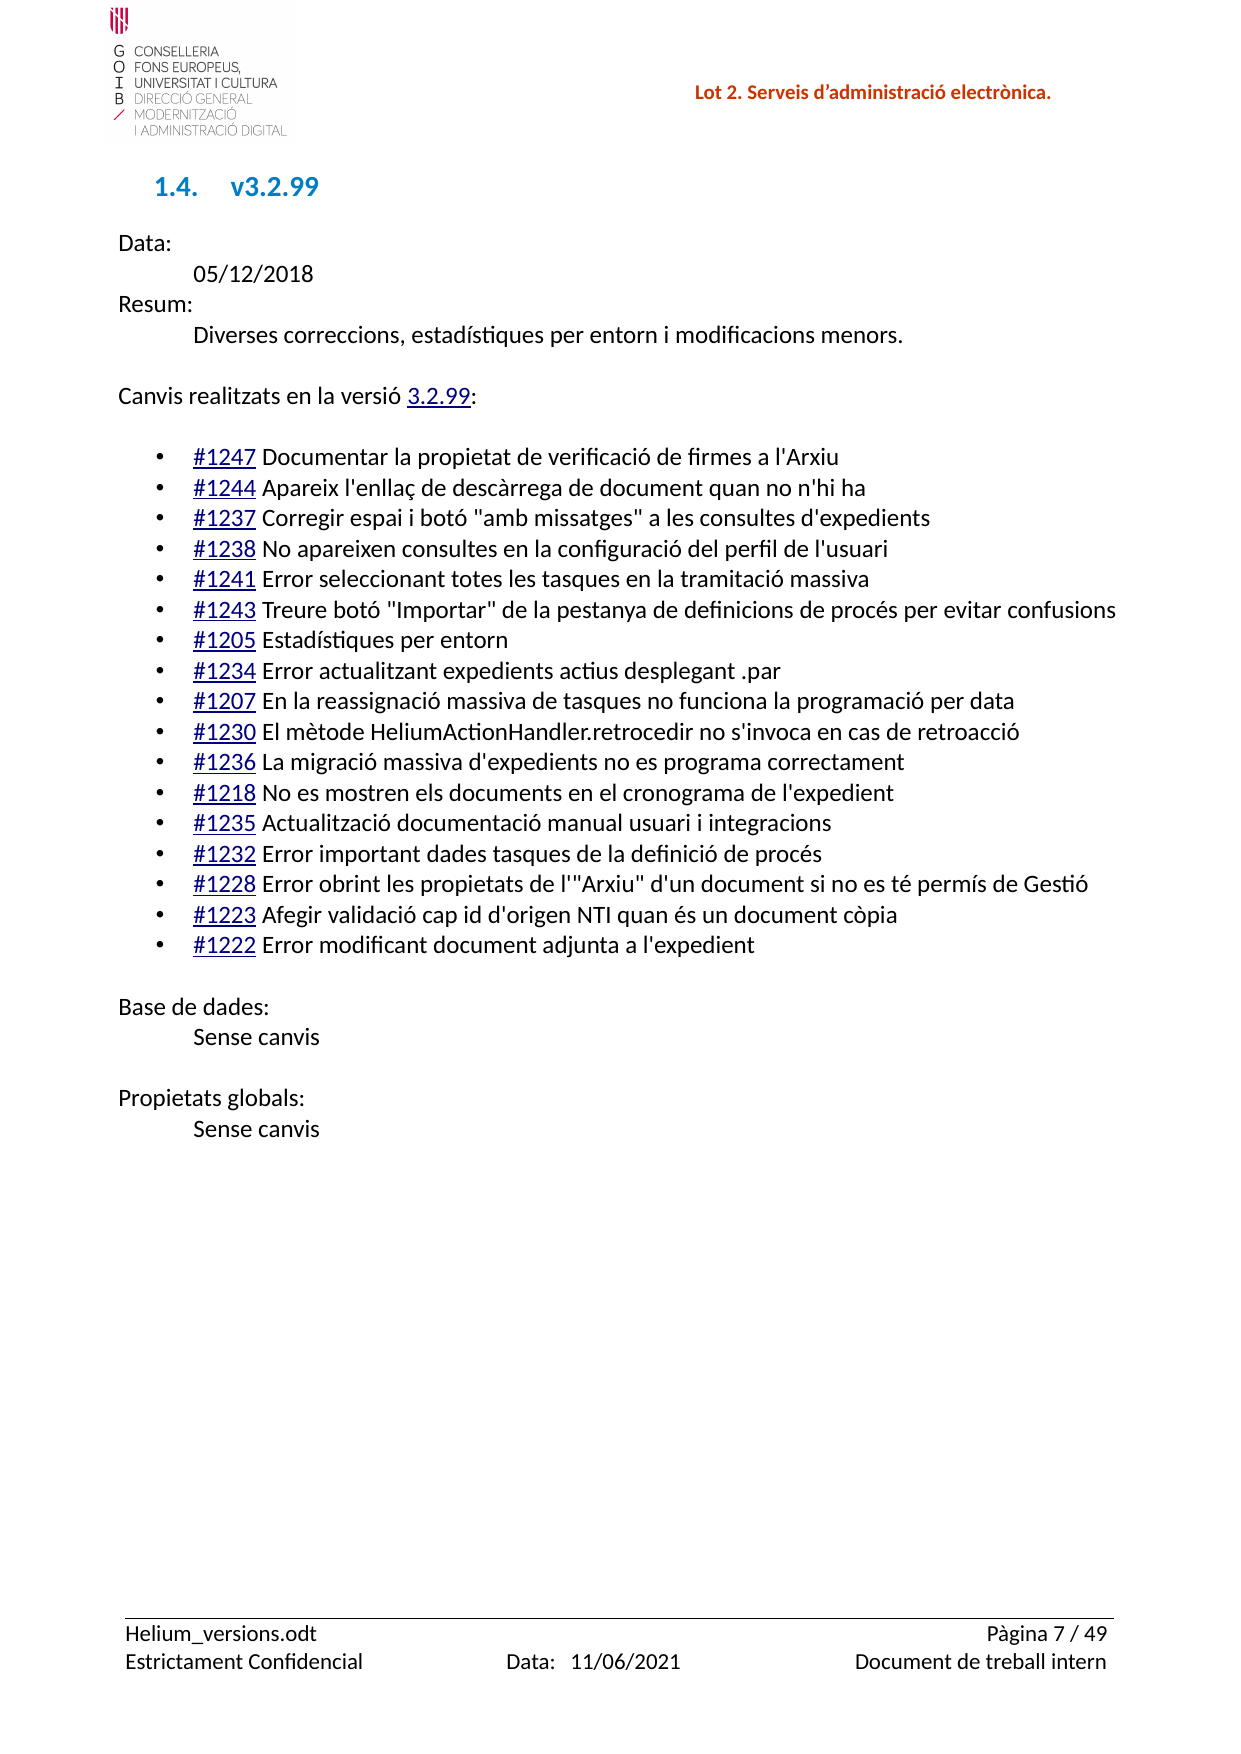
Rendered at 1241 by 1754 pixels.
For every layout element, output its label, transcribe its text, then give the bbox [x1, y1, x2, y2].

list #1205 Estadístiques per entorn [156, 624, 1122, 655]
list #1232 Error important dades tasques de la definició de procés [156, 838, 1122, 868]
text Propietats globals: [118, 1082, 1122, 1113]
list #1241 Error seleccionant totes les tasques en la tramitació massiva [156, 563, 1122, 594]
text Diverses correccions, estadístiques per entorn i modificacions menors. [118, 319, 1122, 350]
list #1243 Treure botó "Importar" de la pestanya de definicions de procés per evitar confusions [156, 594, 1122, 624]
list #1237 Corregir espai i botó "amb missatges" a les consultes d'expedients [156, 502, 1122, 533]
text 05/12/2018 [118, 258, 1122, 289]
list #1238 No apareixen consultes en la configuració del perfil de l'usuari [156, 533, 1122, 563]
list #1222 Error modificant document adjunta a l'expedient [156, 929, 1122, 960]
list #1247 Documentar la propietat de verificació de firmes a l'Arxiu [156, 441, 1122, 472]
text Resum: [118, 289, 1122, 319]
list #1207 En la reassignació massiva de tasques no funciona la programació per data [156, 685, 1122, 716]
text Sense canvis [118, 1021, 1122, 1052]
list #1234 Error actualitzant expedients actius desplegant .par [156, 655, 1122, 685]
picture [100, 0, 297, 144]
list #1228 Error obrint les propietats de l'"Arxiu" d'un document si no es té permís de Gestió [156, 868, 1122, 899]
list #1223 Afegir validació cap id d'origen NTI quan és un document còpia [156, 899, 1122, 929]
text Canvis realitzats en la versió 3.2.99: [118, 380, 1122, 411]
text Sense canvis [118, 1113, 1122, 1143]
list #1218 No es mostren els documents en el cronograma de l'expedient [156, 777, 1122, 807]
text Base de dades: [118, 991, 1122, 1021]
text Data: [118, 228, 1122, 258]
list #1236 La migració massiva d'expedients no es programa correctament [156, 746, 1122, 777]
subtitle v3.2.99 [153, 168, 1122, 204]
list #1230 El mètode HeliumActionHandler.retrocedir no s'invoca en cas de retroacció [156, 716, 1122, 746]
list #1244 Apareix l'enllaç de descàrrega de document quan no n'hi ha [156, 472, 1122, 502]
list #1235 Actualització documentació manual usuari i integracions [156, 807, 1122, 838]
